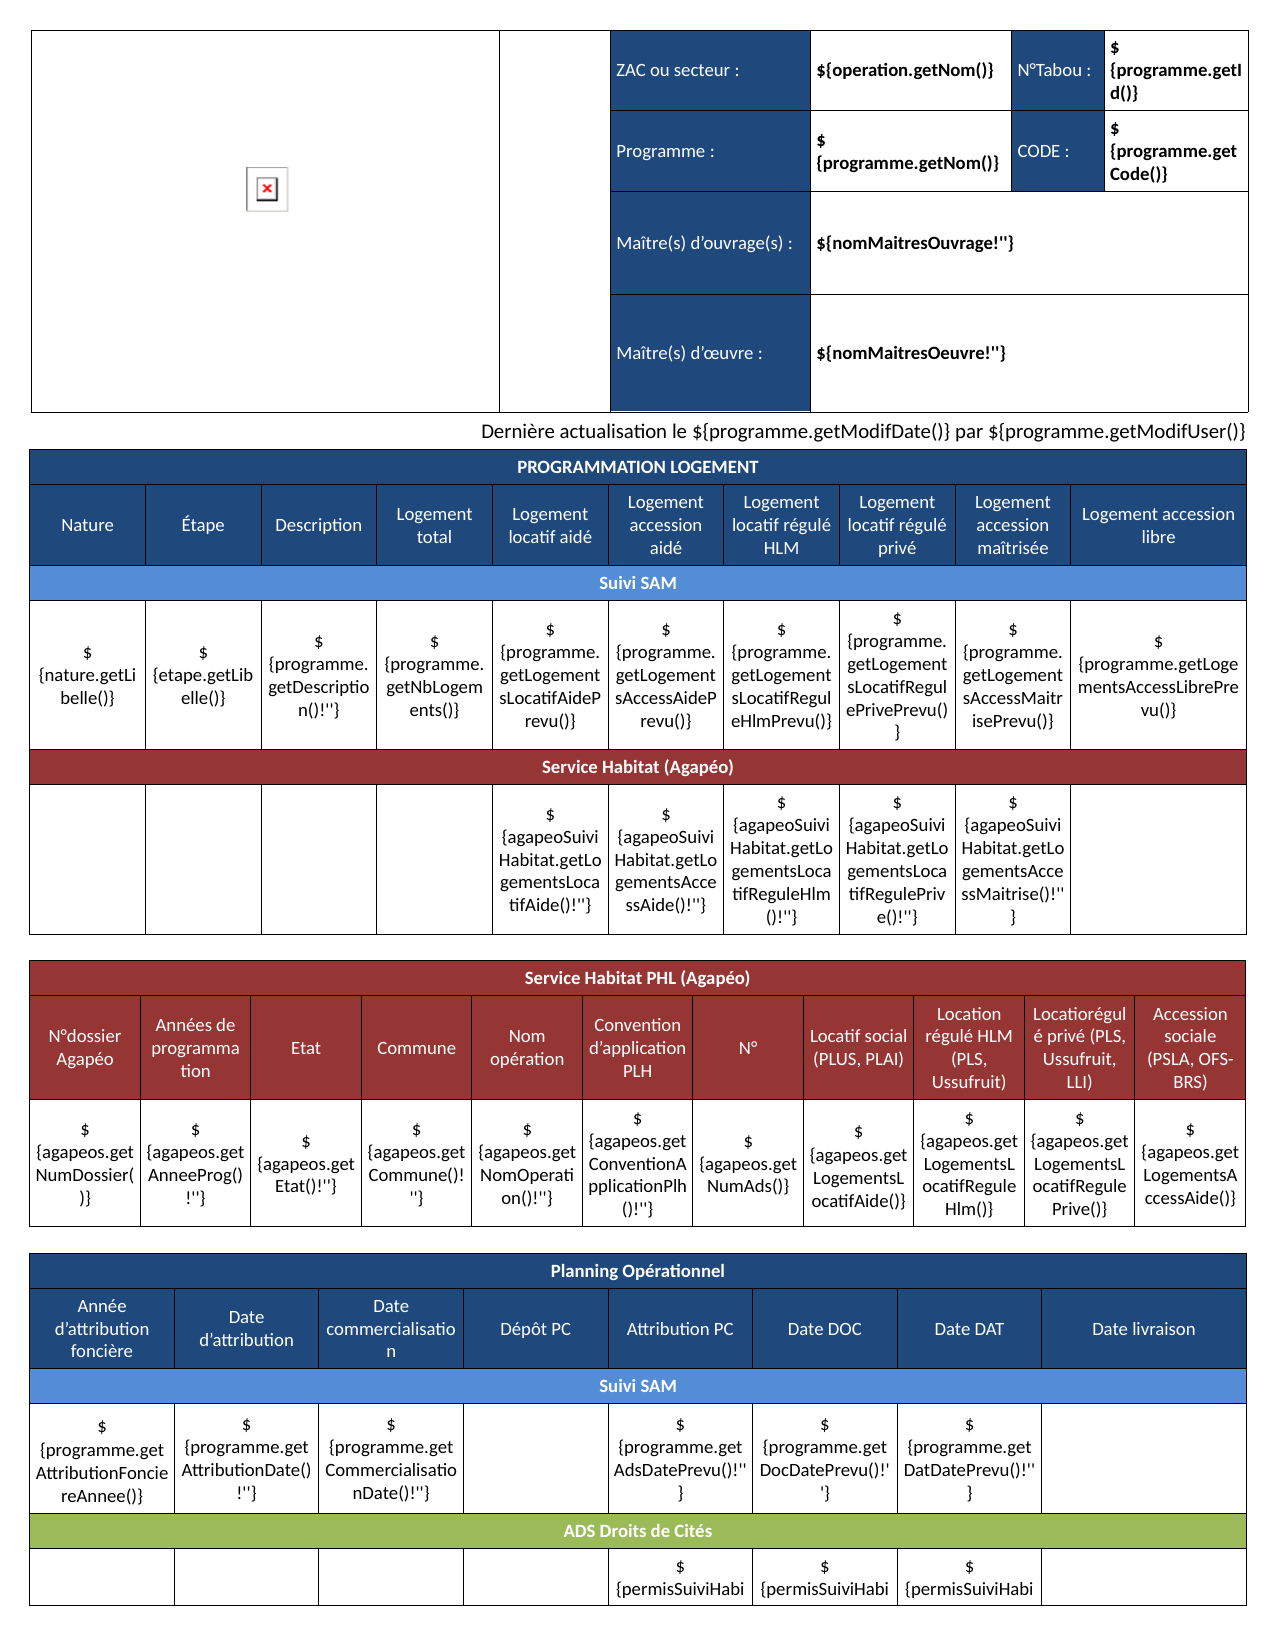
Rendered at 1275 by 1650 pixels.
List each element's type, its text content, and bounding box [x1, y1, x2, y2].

table_cell ${programme.getLogementsAccessLibrePrevu()} [1071, 601, 1246, 749]
table_cell Logement locatif régulé privé [840, 485, 955, 565]
table_cell ${programme.getDatDatePrevu()!''} [898, 1404, 1041, 1513]
table_cell Nature [30, 485, 145, 565]
table_cell Locatiorégulé privé (PLS, Ussufruit, LLI) [1025, 996, 1134, 1099]
table_cell Suivi SAM [30, 566, 1246, 600]
table_cell ${permisSuiviHabi [609, 1549, 752, 1605]
table_cell Logement accession maîtrisée [956, 485, 1070, 565]
table_cell Logement total [377, 485, 492, 565]
table_cell N°dossier Agapéo [30, 996, 140, 1099]
table_cell ${programme.getAttributionDate()!''} [175, 1404, 318, 1513]
text Dernière actualisation le ${programme.getModifDate()} par ${programme.getModifUser()} [29, 418, 1246, 443]
table_cell ${programme.getLogementsLocatifAidePrevu()} [493, 601, 608, 749]
table_header { [32, 31, 499, 411]
table_header ZAC ou secteur : [611, 31, 810, 110]
table_cell Année d’attribution foncière [30, 1289, 174, 1368]
table_cell ${programme.getLogementsAccessAidePrevu()} [609, 601, 723, 749]
table_cell ${programme.getLogementsLocatifReguleHlmPrevu()} [724, 601, 839, 749]
table_cell Dépôt PC [464, 1289, 608, 1368]
table_cell ${agapeos.getCommune()!''} [362, 1100, 471, 1226]
table_header Planning Opérationnel [30, 1254, 1246, 1288]
table_cell [464, 1549, 608, 1605]
table_cell ${agapeos.getConventionApplicationPlh()!''} [583, 1100, 692, 1226]
table_cell ${nomMaitresOuvrage!''} [811, 192, 1248, 294]
table_cell Etat [251, 996, 361, 1099]
table_cell Convention d’application PLH [583, 996, 692, 1099]
table_cell Date DOC [753, 1289, 897, 1368]
table_cell ${agapeoSuiviHabitat.getLogementsLocatifRegulePrive()!''} [840, 785, 955, 934]
table_cell Accession sociale (PSLA, OFS-BRS) [1135, 996, 1245, 1099]
table_cell [175, 1549, 318, 1605]
table_cell ${programme.getDescription()!''} [262, 601, 376, 749]
table_cell ${agapeos.getNumDossier()} [30, 1100, 140, 1226]
table_cell Programme : [611, 111, 810, 191]
table_cell ${nomMaitresOeuvre!''} [811, 295, 1248, 411]
table_cell Date DAT [898, 1289, 1041, 1368]
table_cell ${programme.getCode()} [1105, 111, 1248, 191]
table_cell [1042, 1549, 1246, 1605]
table_cell ${permisSuiviHabi [753, 1549, 897, 1605]
table_cell Logement accession aidé [609, 485, 723, 565]
table_cell Logement accession libre [1071, 485, 1246, 565]
table_cell Étape [146, 485, 261, 565]
table_cell ${programme.getAttributionFonciereAnnee()} [30, 1404, 174, 1513]
table_cell ${agapeos.getNomOperation()!''} [472, 1100, 582, 1226]
table_cell ${programme.getLogementsAccessMaitrisePrevu()} [956, 601, 1070, 749]
table_cell [377, 785, 492, 934]
table_cell Nom opération [472, 996, 582, 1099]
table_cell ${agapeos.getLogementsLocatifRegulePrive()} [1025, 1100, 1134, 1226]
table_header [500, 31, 610, 411]
table_cell Maître(s) d’ouvrage(s) : [611, 192, 810, 294]
table_cell ${programme.getNom()} [811, 111, 1011, 191]
table_cell ${permisSuiviHabi [898, 1549, 1041, 1605]
table_cell ADS Droits de Cités [30, 1514, 1246, 1548]
table_cell [1071, 785, 1246, 934]
table_header ${programme.getId()} [1105, 31, 1248, 110]
table_cell ${programme.getNbLogements()} [377, 601, 492, 749]
table_cell [319, 1549, 463, 1605]
table_header ${operation.getNom()} [811, 31, 1011, 110]
table_cell ${agapeoSuiviHabitat.getLogementsLocatifReguleHlm()!''} [724, 785, 839, 934]
table_cell [464, 1404, 608, 1513]
table_cell ${agapeos.getAnneeProg()!''} [141, 1100, 250, 1226]
table_cell Location régulé HLM (PLS, Ussufruit) [914, 996, 1024, 1099]
table_cell ${programme.getAdsDatePrevu()!''} [609, 1404, 752, 1513]
table_cell Logement locatif aidé [493, 485, 608, 565]
table_cell Maître(s) d’œuvre : [611, 295, 810, 411]
table_cell Années de programmation [141, 996, 250, 1099]
table_cell ${nature.getLibelle()} [30, 601, 145, 749]
table_header Service Habitat PHL (Agapéo) [30, 961, 1245, 995]
table_cell Date livraison [1042, 1289, 1246, 1368]
table_cell ${etape.getLibelle()} [146, 601, 261, 749]
table_cell [30, 1549, 174, 1605]
table_cell Service Habitat (Agapéo) [30, 750, 1246, 784]
table_cell Description [262, 485, 376, 565]
table_cell ${agapeos.getLogementsLocatifReguleHlm()} [914, 1100, 1024, 1226]
table_cell ${agapeoSuiviHabitat.getLogementsAccessAide()!''} [609, 785, 723, 934]
table_cell Locatif social (PLUS, PLAI) [804, 996, 913, 1099]
table_cell ${programme.getDocDatePrevu()!''} [753, 1404, 897, 1513]
table_cell ${agapeos.getLogementsLocatifAide()} [804, 1100, 913, 1226]
table_cell ${agapeoSuiviHabitat.getLogementsLocatifAide()!''} [493, 785, 608, 934]
table_cell ${programme.getCommercialisationDate()!''} [319, 1404, 463, 1513]
table_cell ${agapeos.getLogementsAccessAide()} [1135, 1100, 1245, 1226]
table_cell Date commercialisation [319, 1289, 463, 1368]
table_cell [262, 785, 376, 934]
table_cell N° [693, 996, 803, 1099]
table_cell Suivi SAM [30, 1369, 1246, 1403]
table_cell ${agapeos.getEtat()!''} [251, 1100, 361, 1226]
table_cell ${agapeoSuiviHabitat.getLogementsAccessMaitrise()!''} [956, 785, 1070, 934]
table_cell [1042, 1404, 1246, 1513]
table_cell ${agapeos.getNumAds()} [693, 1100, 803, 1226]
table_cell Commune [362, 996, 471, 1099]
table_cell [146, 785, 261, 934]
table_cell [30, 785, 145, 934]
table_cell Logement locatif régulé HLM [724, 485, 839, 565]
table_cell Attribution PC [609, 1289, 752, 1368]
table_header PROGRAMMATION LOGEMENT [30, 450, 1246, 484]
table_header N°Tabou : [1012, 31, 1104, 110]
table_cell ${programme.getLogementsLocatifRegulePrivePrevu()} [840, 601, 955, 749]
table_cell Date d’attribution [175, 1289, 318, 1368]
table_cell CODE : [1012, 111, 1104, 191]
